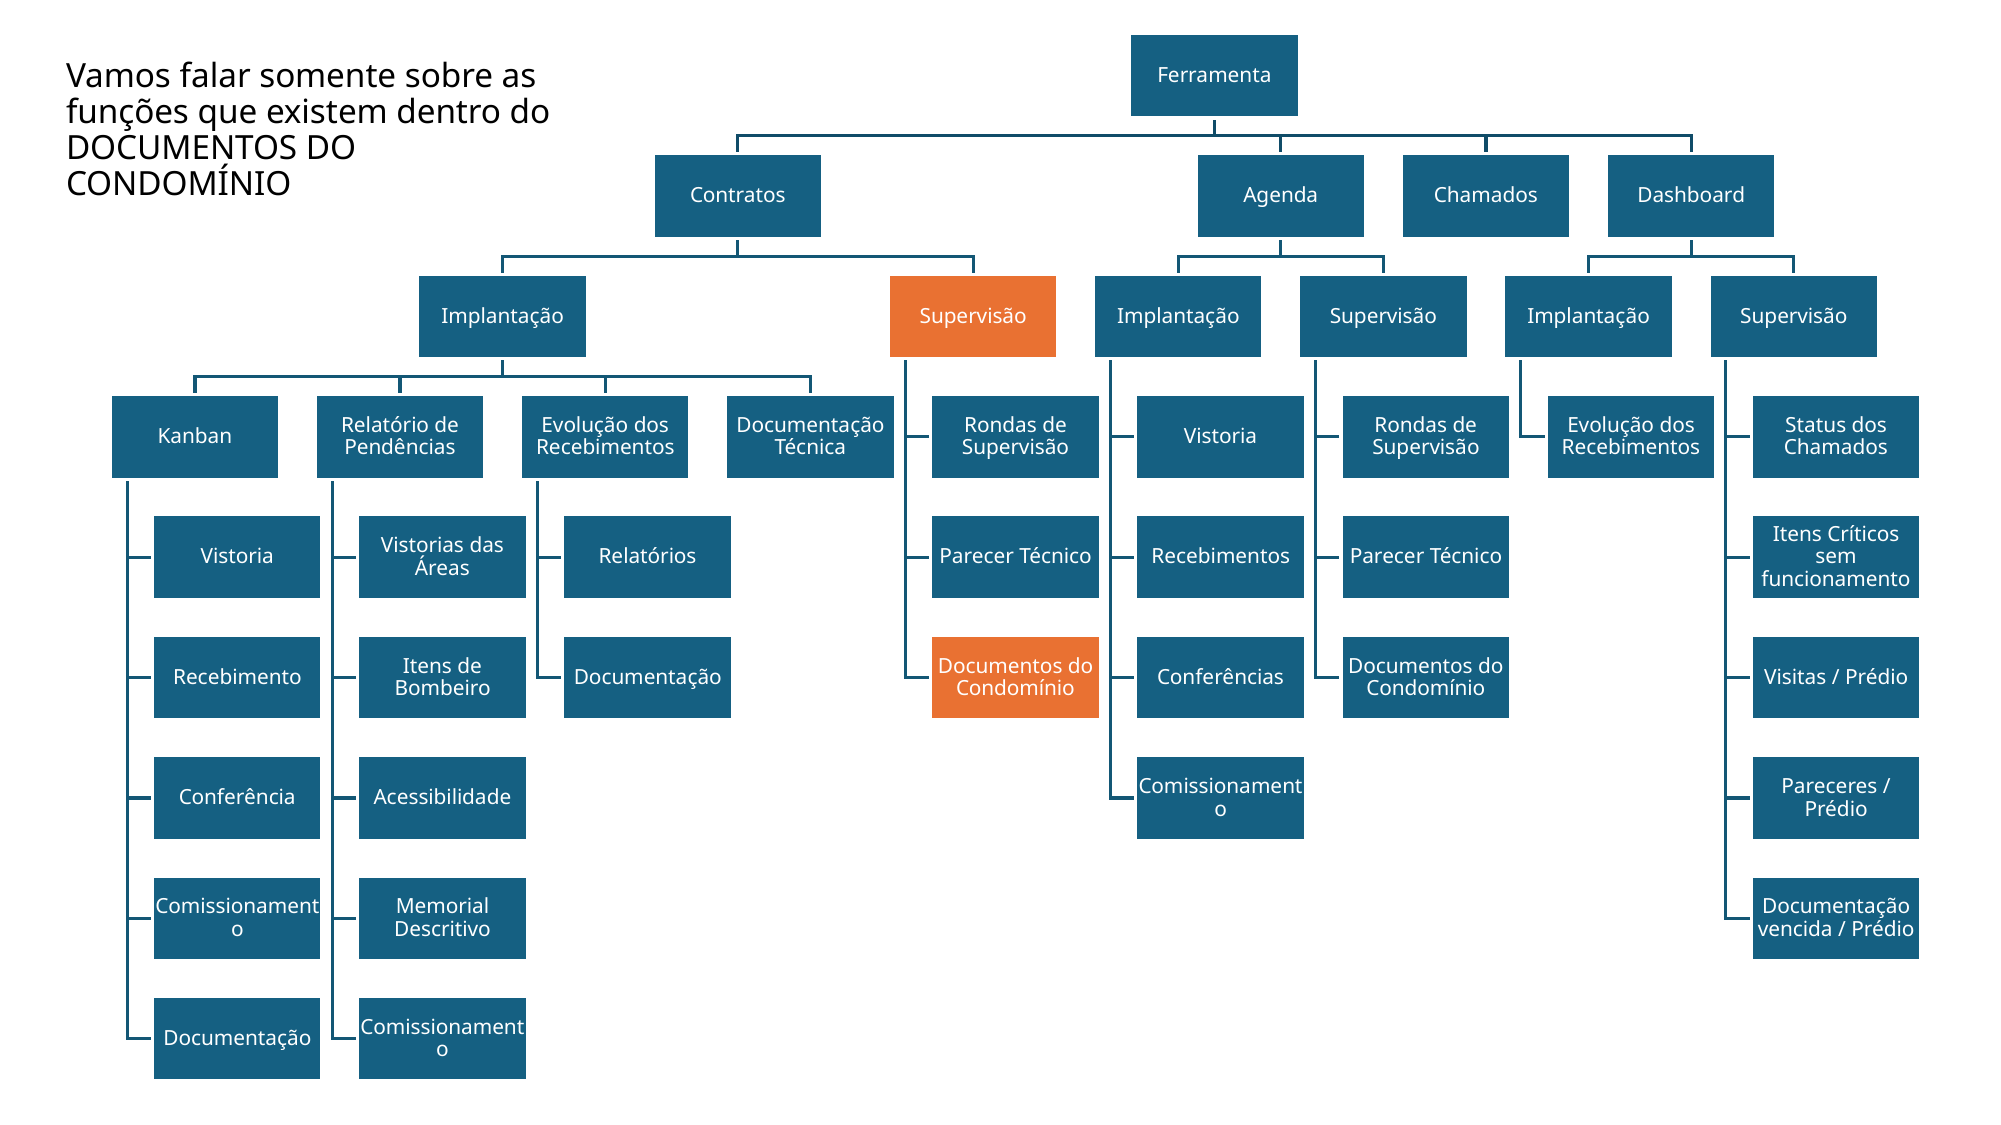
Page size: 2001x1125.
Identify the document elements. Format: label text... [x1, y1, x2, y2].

text_box Rondas de Supervisão [930, 394, 1101, 480]
text_box Relatório de Pendências [315, 394, 485, 480]
text_box Supervisão [1708, 274, 1879, 359]
text_box Rondas de Supervisão [1341, 394, 1511, 480]
text_box Vistoria [1135, 394, 1306, 480]
text_box Implantação [417, 274, 588, 359]
text_box Kanban [110, 394, 280, 480]
text_box Supervisão [888, 274, 1058, 359]
text_box Memorial Descritivo [357, 875, 528, 961]
text_box Acessibilidade [357, 755, 528, 841]
text_box Comissionamento [1135, 755, 1306, 841]
text_box Status dos Chamados [1751, 394, 1921, 480]
text_box Recebimento [152, 635, 323, 720]
text_box Documentação vencida / Prédio [1751, 875, 1921, 961]
text_box Agenda [1196, 153, 1366, 239]
text_box Ferramenta [1129, 33, 1300, 119]
text_box Evolução dos Recebimentos [1546, 394, 1716, 480]
text_box Conferência [152, 755, 323, 841]
text_box Pareceres / Prédio [1751, 755, 1921, 841]
text_box Parecer Técnico [930, 514, 1101, 600]
text_box Comissionamento [357, 996, 528, 1082]
text_box Documentação [152, 996, 323, 1082]
text_box Itens Críticos sem funcionamento [1751, 514, 1921, 600]
text_box Itens de Bombeiro [357, 635, 528, 720]
text_box Dashboard [1606, 153, 1776, 239]
text_box Chamados [1401, 153, 1571, 239]
text_box Relatórios [562, 514, 733, 600]
text_box Visitas / Prédio [1751, 635, 1921, 720]
text_box Contratos [653, 153, 823, 239]
text_box Documentação [562, 635, 733, 720]
text_box Conferências [1135, 635, 1306, 720]
text_box Vamos falar somente sobre as funções que existem dentro do DOCUMENTOS DO CONDOMÍNIO [51, 43, 594, 218]
text_box Recebimentos [1135, 514, 1306, 600]
text_box Supervisão [1298, 274, 1469, 359]
text_box Implantação [1093, 274, 1263, 359]
text_box Evolução dos Recebimentos [520, 394, 690, 480]
text_box Documentos do Condomínio [1341, 635, 1511, 720]
text_box Parecer Técnico [1341, 514, 1511, 600]
text_box Vistoria [152, 514, 323, 600]
text_box Vistorias das Áreas [357, 514, 528, 600]
text_box Documentos do Condomínio [930, 635, 1101, 720]
text_box Comissionamento [152, 875, 323, 961]
text_box Documentação Técnica [725, 394, 896, 480]
text_box Implantação [1503, 274, 1674, 359]
